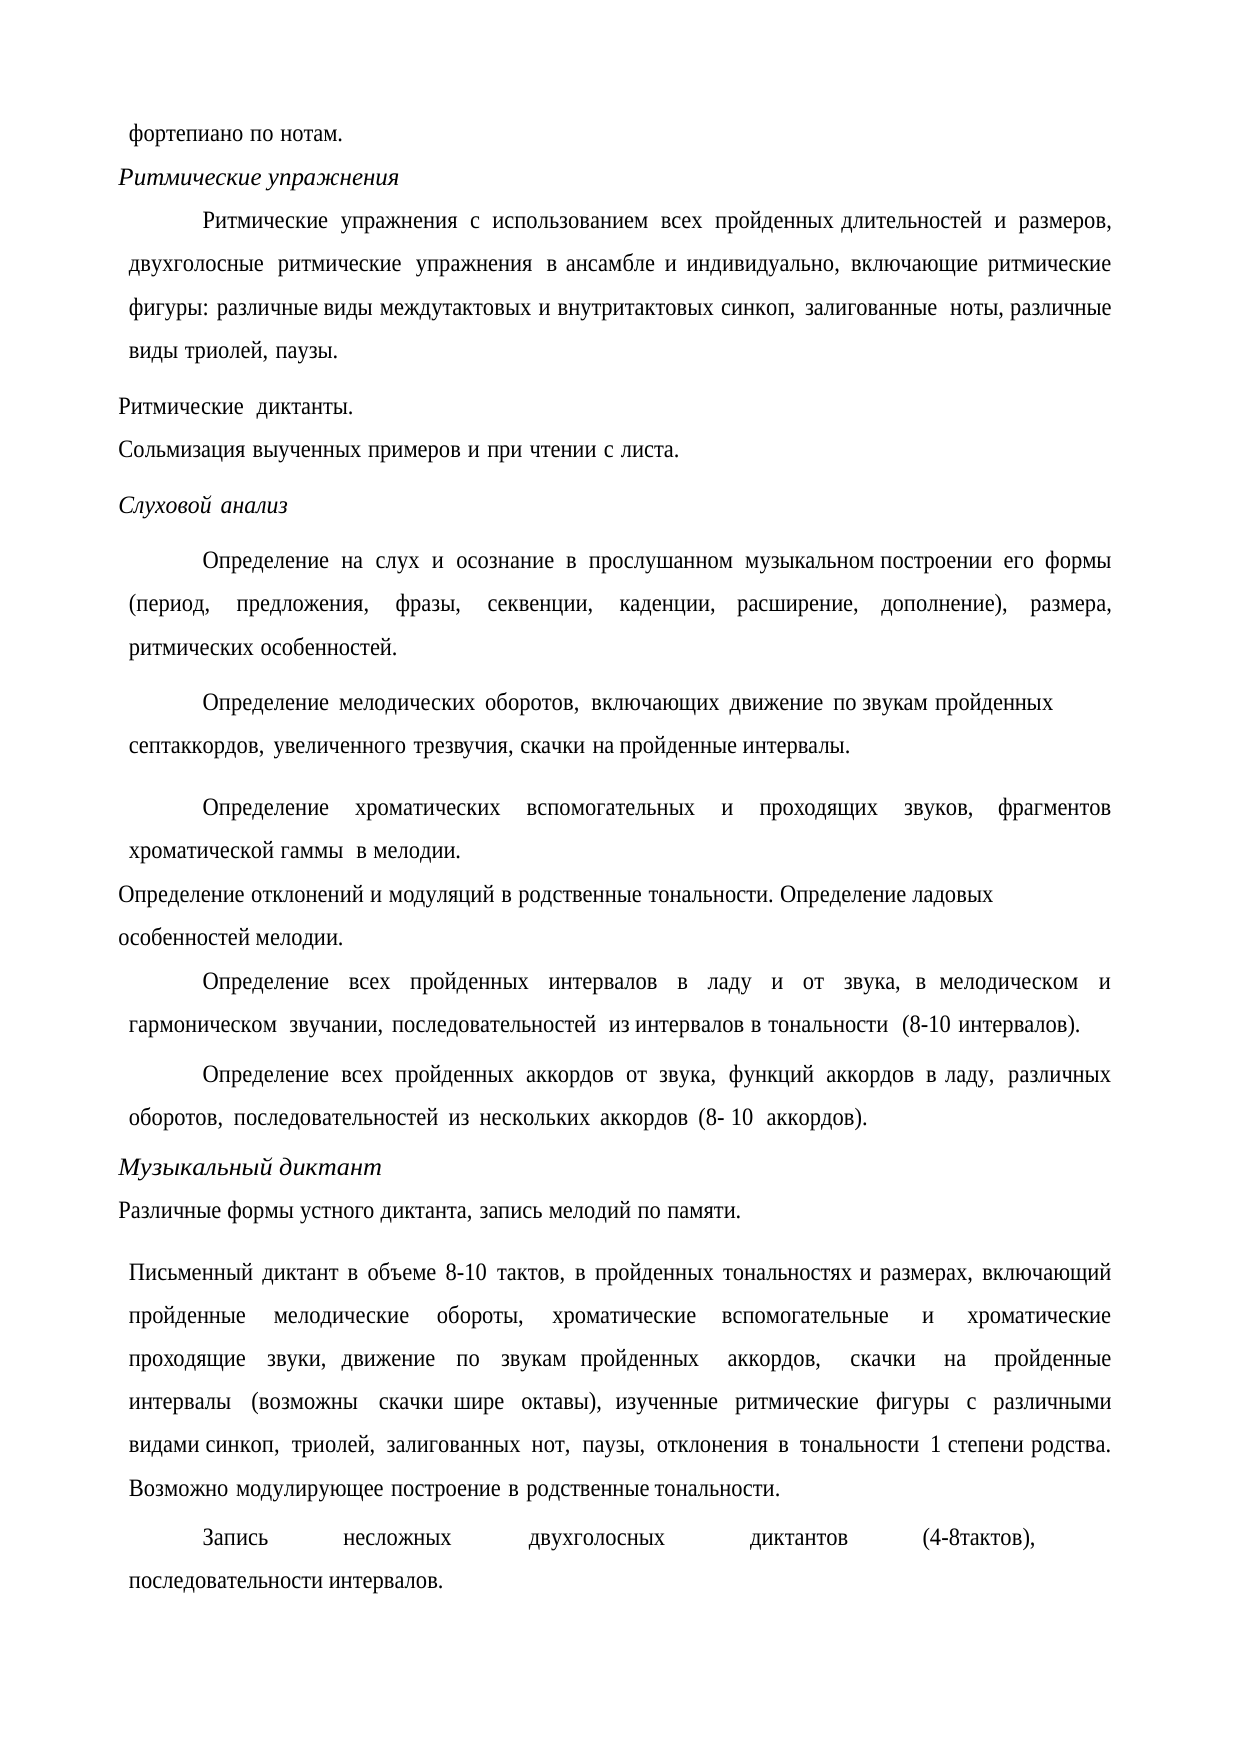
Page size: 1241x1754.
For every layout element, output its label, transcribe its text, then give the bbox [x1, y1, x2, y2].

text Определение всех пройденных аккордов от звука, функций аккордов в ладу, различных оборотов, последовательностей из нескольких аккордов (8- 10 аккордов). [129, 1059, 1112, 1131]
text Ритмические диктанты. [118, 391, 1122, 420]
text Определение хроматических вспомогательных и проходящих звуков, фрагментов хроматической гаммы в мелодии. [129, 792, 1111, 864]
text Музыкальный диктант [118, 1152, 1122, 1180]
text Письменный диктант в объеме 8-10 тактов, в пройденных тональностях и размерах, включающий пройденные мелодические обороты, хроматические вспомогательные и хроматические проходящие звуки, движение по звукам пройденных аккордов, скачки на пройденные интервалы (возможны скачки шире октавы), изученные ритмические фигуры с различными видами синкоп, триолей, залигованных нот, паузы, отклонения в тональности 1 степени родства. Возможно модулирующее построение в родственные тональности. [129, 1257, 1111, 1501]
text Определение отклонений и модуляций в родственные тональности. Определение ладовых особенностей мелодии. [118, 879, 1122, 951]
text Определение мелодических оборотов, включающих движение по звукам пройденных септаккордов, увеличенного трезвучия, скачки на пройденные интервалы. [129, 687, 1111, 759]
text Запись несложных двухголосных диктантов (4-8тактов), последовательности интервалов. [129, 1522, 1112, 1594]
text Определение всех пройденных интервалов в ладу и от звука, в мелодическом и гармоническом звучании, последовательностей из интервалов в тональности (8-10 интервалов). [129, 966, 1111, 1038]
text Слуховой анализ [118, 490, 1122, 518]
text Определение на слух и осознание в прослушанном музыкальном построении его формы (период, предложения, фразы, секвенции, каденции, расширение, дополнение), размера, ритмических особенностей. [129, 545, 1112, 660]
text Ритмические упражнения с использованием всех пройденных длительностей и размеров, двухголосные ритмические упражнения в ансамбле и индивидуально, включающие ритмические фигуры: различные виды междутактовых и внутритактовых синкоп, залигованные ноты, различные виды триолей, паузы. [129, 205, 1112, 363]
text фортепиано по нотам. [129, 118, 1111, 147]
text Сольмизация выученных примеров и при чтении с листа. [118, 434, 1122, 463]
text Различные формы устного диктанта, запись мелодий по памяти. [118, 1195, 1122, 1223]
text Ритмические упражнения [118, 162, 1122, 191]
